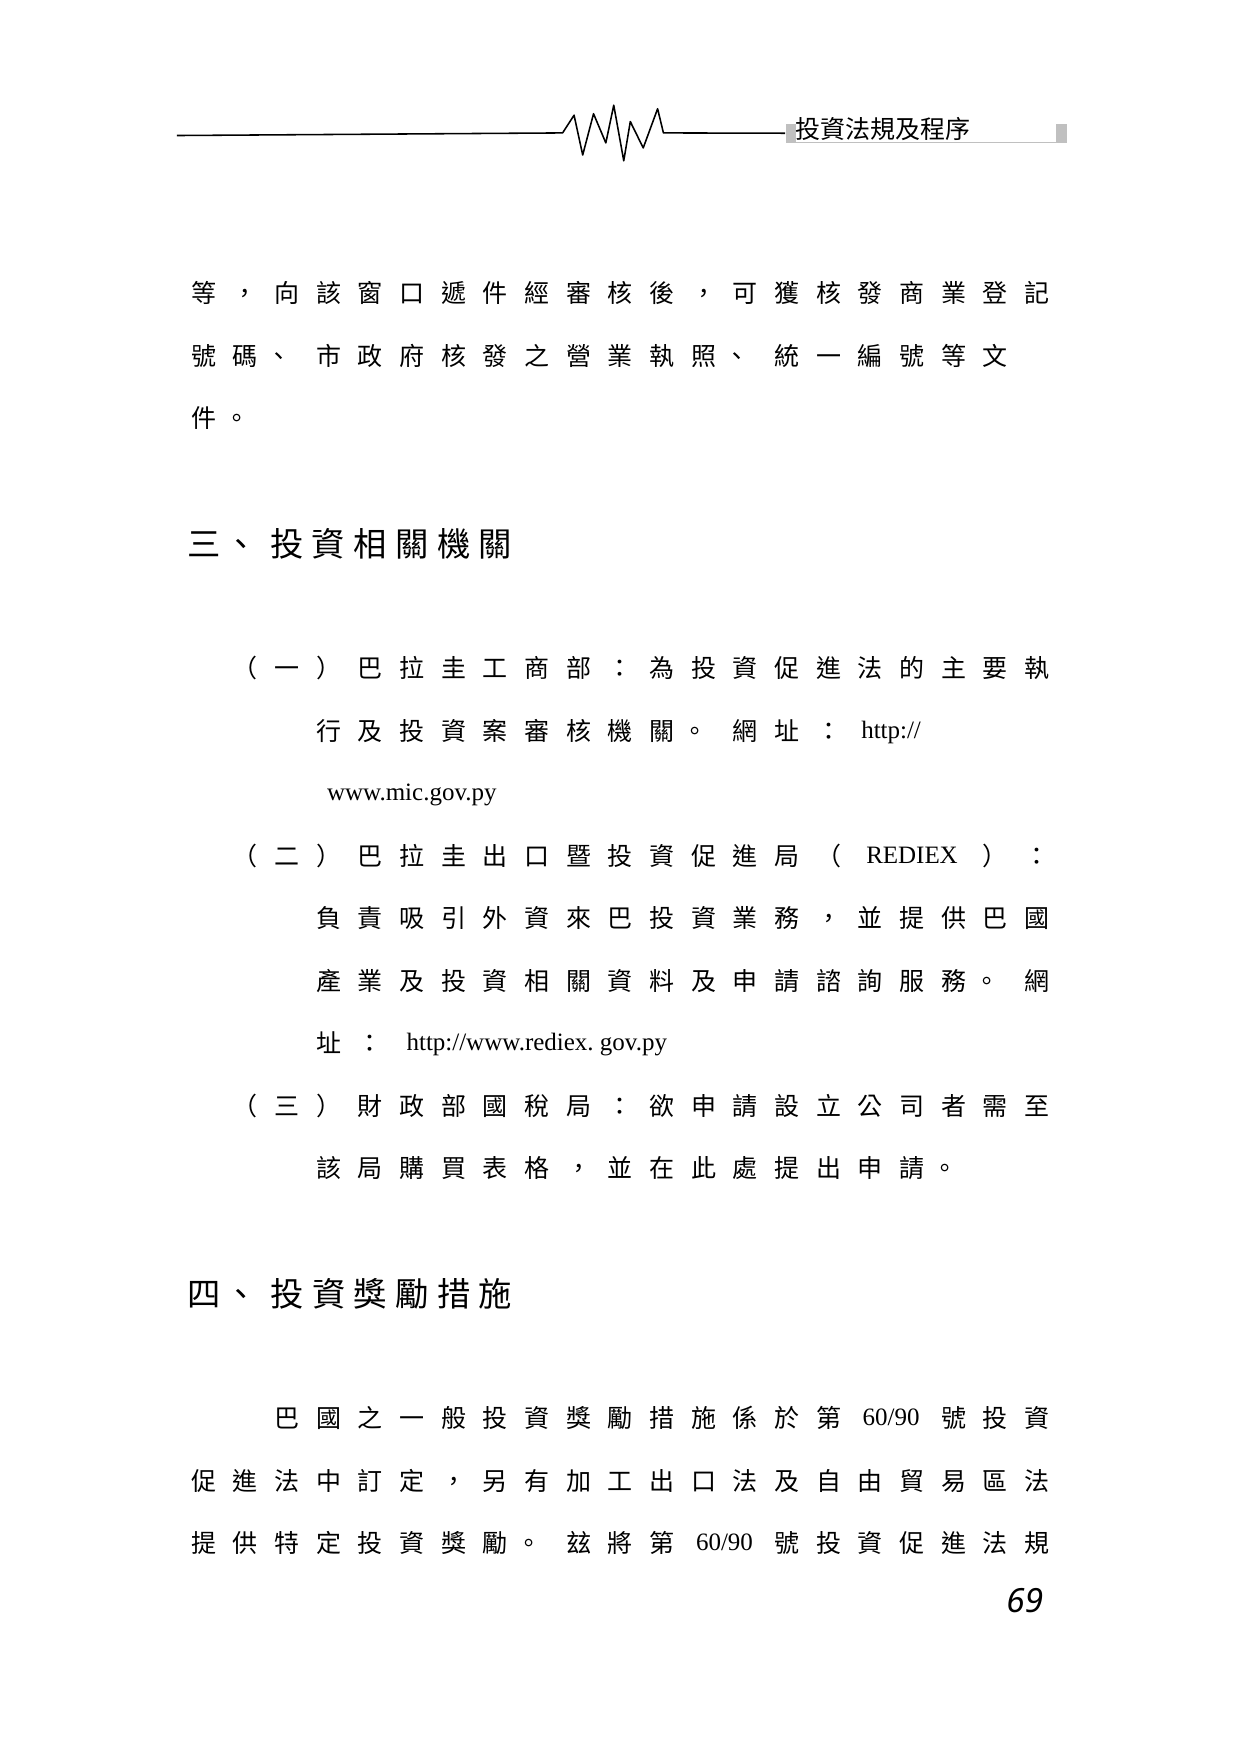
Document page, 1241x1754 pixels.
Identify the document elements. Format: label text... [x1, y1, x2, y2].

text 巴國之一般投資獎勵措施係於第60/90號投資促進法中訂定，另有加工出口法及自由貿易區法提供特定投資獎勵。玆將第60/90號投資促進法規 [183, 1375, 1058, 1563]
text 三、投資相關機關 [183, 500, 1058, 563]
text （二）巴拉圭出口暨投資促進局（REDIEX）：負責吸引外資來巴投資業務，並提供巴國產業及投資相關資料及申請諮詢服務。網址：http://www.rediex. gov.py [207, 813, 1058, 1063]
text （三）財政部國稅局：欲申請設立公司者需至該局購買表格，並在此處提出申請。 [207, 1063, 1058, 1188]
text （一）巴拉圭工商部：為投資促進法的主要執行及投資案審核機關。網址：http://www.mic.gov.py [207, 625, 1058, 813]
text 四、投資獎勵措施 [183, 1250, 1058, 1313]
text 等，向該窗口遞件經審核後，可獲核發商業登記號碼、市政府核發之營業執照、統一編號等文件。 [183, 250, 1058, 438]
